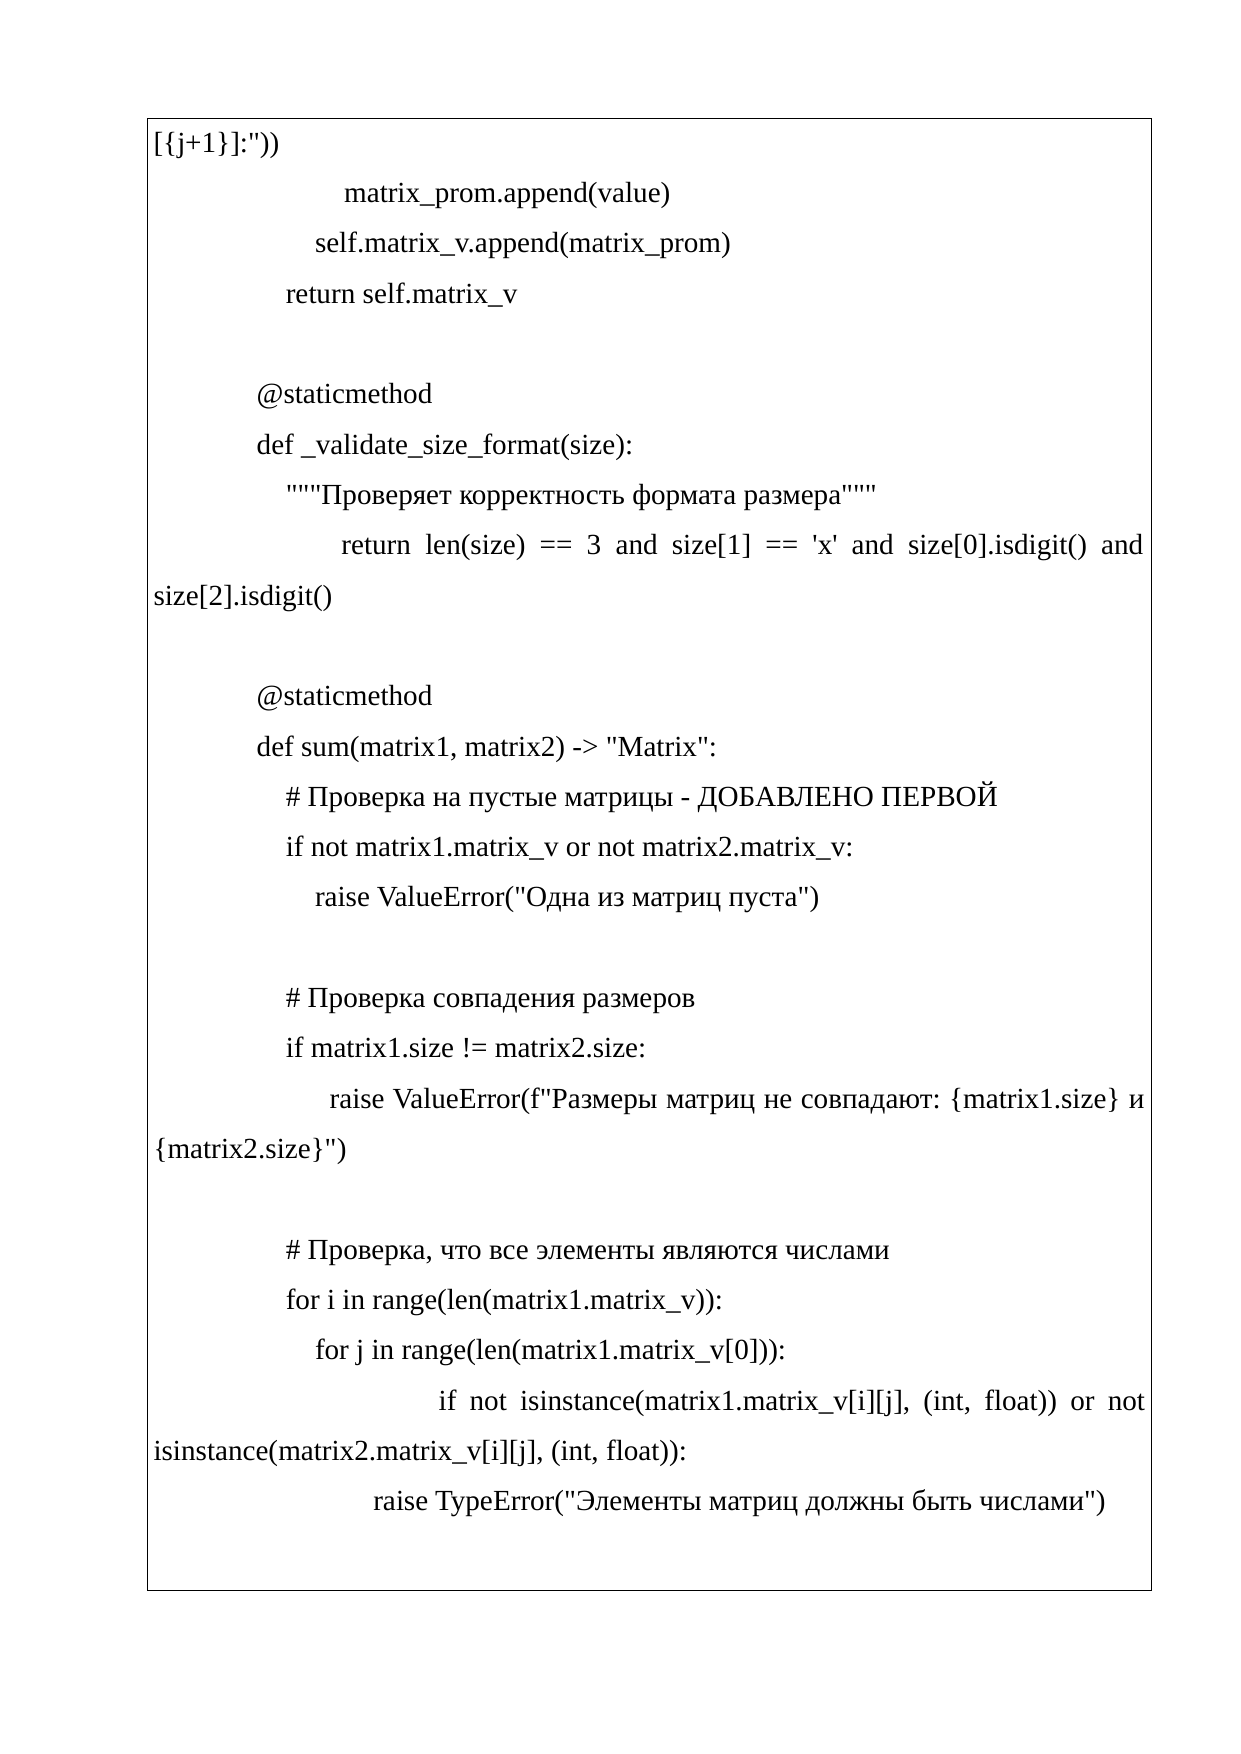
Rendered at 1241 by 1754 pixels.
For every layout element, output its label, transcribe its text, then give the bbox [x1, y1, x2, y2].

table_header [{j+1}]:")) matrix_prom.append(value) self.matrix_v.append(matrix_prom) return self.matrix_v @staticmethod def _validate_size_format(size): """Проверяет корректность формата размера""" return len(size) == 3 and size[1] == 'x' and size[0].isdigit() and size[2].isdigit() @staticmethod def sum(matrix1, matrix2) -> "Matrix": # Проверка на пустые матрицы - ДОБАВЛЕНО ПЕРВОЙ if not matrix1.matrix_v or not matrix2.matrix_v: raise ValueError("Одна из матриц пуста") # Проверка совпадения размеров if matrix1.size != matrix2.size: raise ValueError(f"Размеры матриц не совпадают: {matrix1.size} и {matrix2.size}") # Проверка, что все элементы являются числами for i in range(len(matrix1.matrix_v)): for j in range(len(matrix1.matrix_v[0])): if not isinstance(matrix1.matrix_v[i][j], (int, float)) or not isinstance(matrix2.matrix_v[i][j], (int, float)): raise TypeError("Элементы матриц должны быть числами") [148, 119, 1151, 1589]
